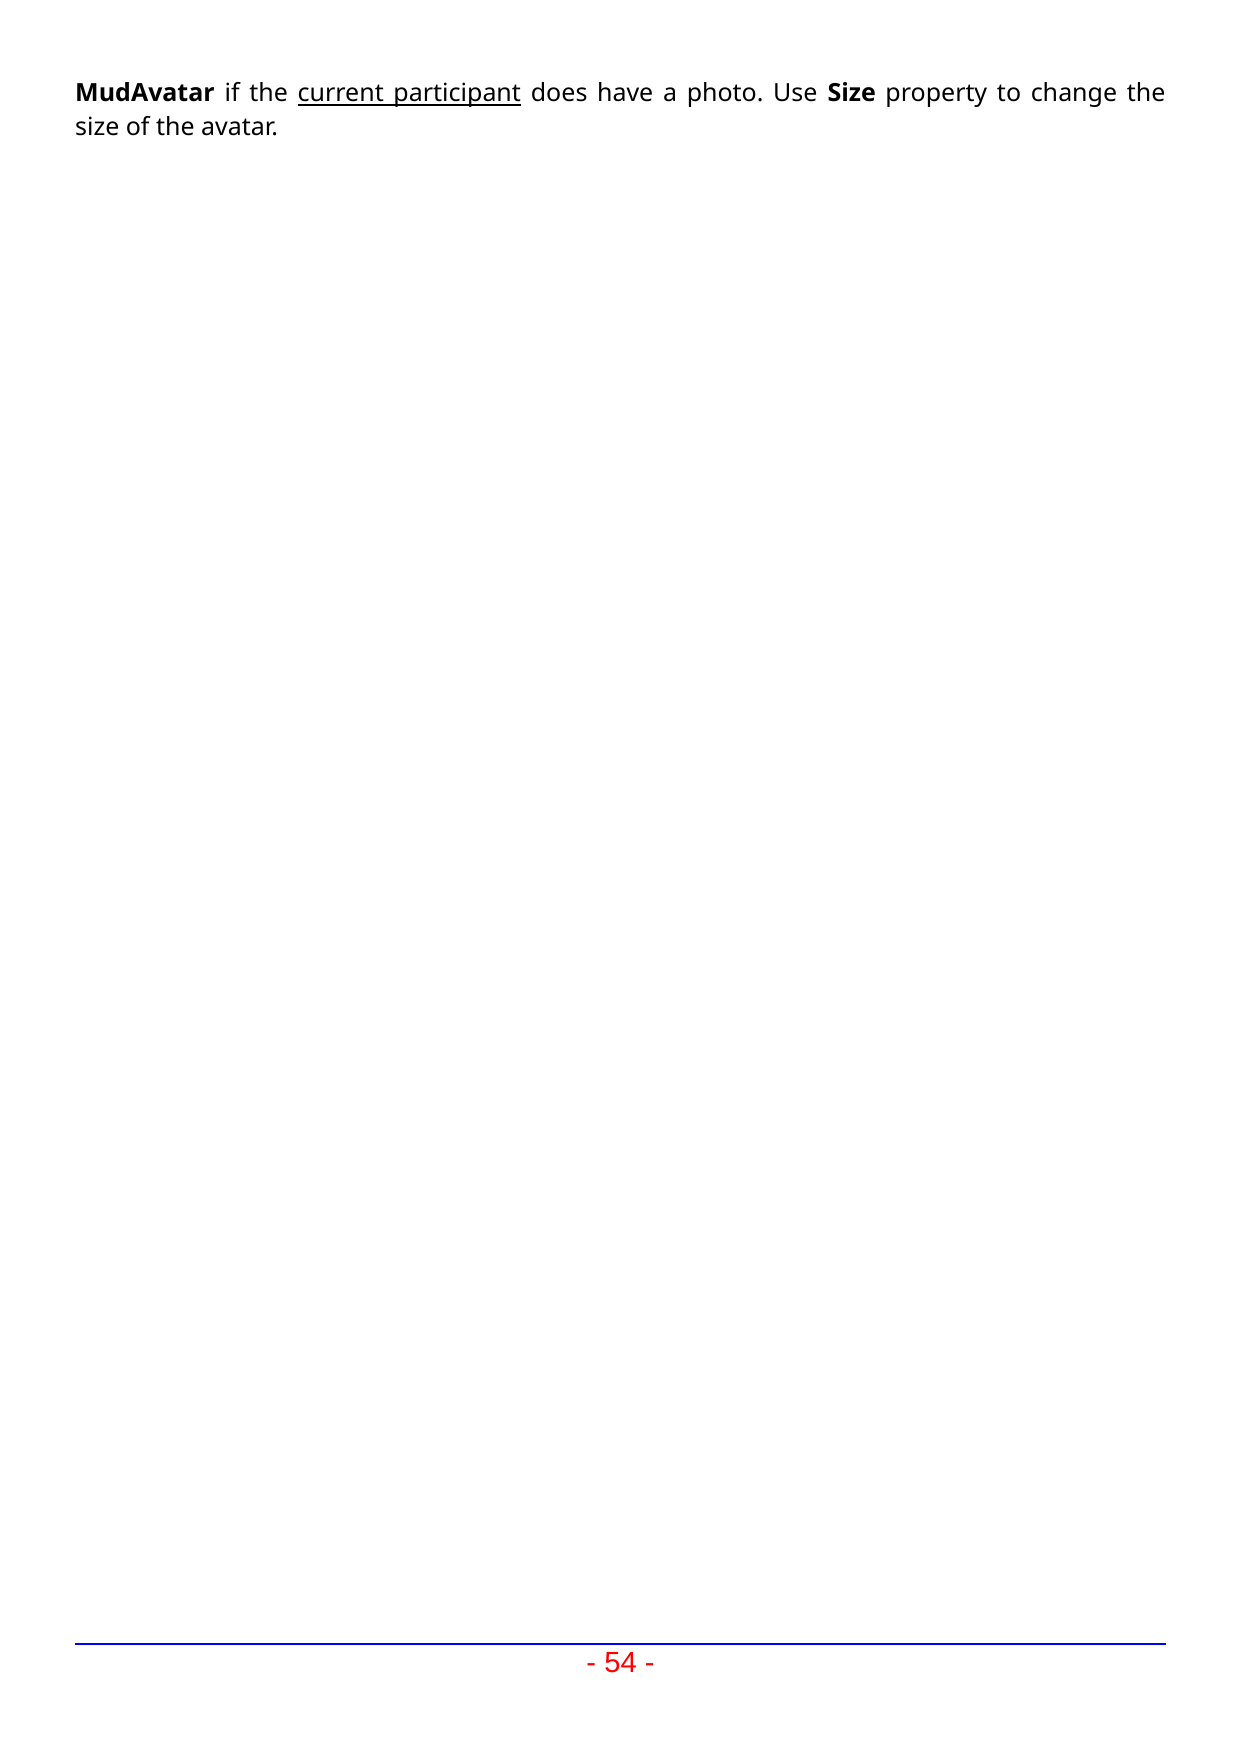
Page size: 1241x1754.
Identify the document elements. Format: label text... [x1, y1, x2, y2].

text MudAvatar if the current participant does have a photo. Use Size property to change the size of the avatar. [75, 75, 1166, 143]
